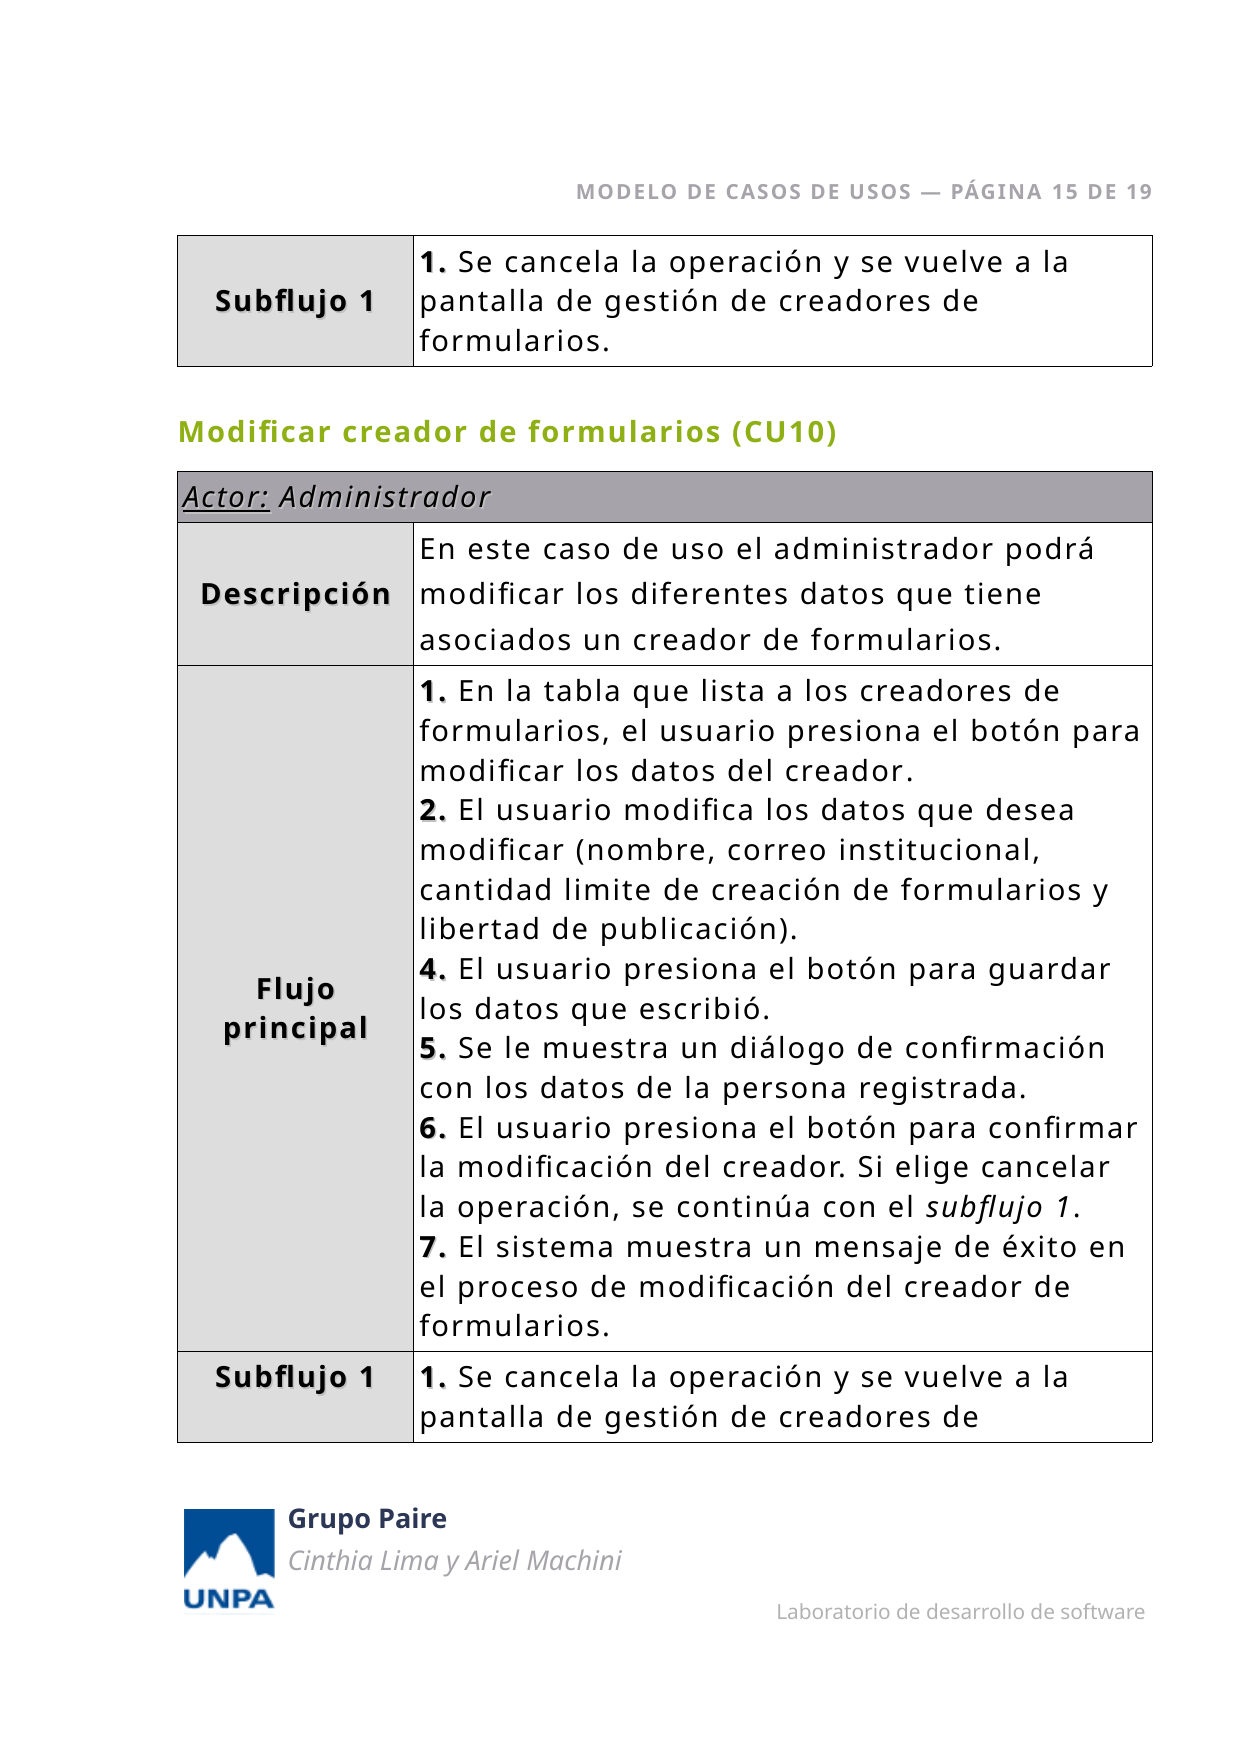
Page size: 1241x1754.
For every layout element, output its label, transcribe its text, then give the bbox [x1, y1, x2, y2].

text Modificar creador de formularios (CU10) [177, 411, 1152, 451]
table_cell Descripción [178, 523, 413, 665]
picture [184, 1509, 275, 1615]
table_cell 1. Se cancela la operación y se vuelve a la pantalla de gestión de creadores de [414, 1352, 1152, 1442]
table_cell En este caso de uso el administrador podrá modificar los diferentes datos que tiene asociados un creador de formularios. [414, 523, 1152, 665]
table_cell Subflujo 1 [178, 1352, 413, 1442]
table_cell Subflujo 1 [178, 236, 413, 366]
table_cell 1. Se cancela la operación y se vuelve a la pantalla de gestión de creadores de formularios. [414, 236, 1152, 366]
table_header Actor: Administrador [178, 472, 1152, 522]
table_cell Flujo principal [178, 666, 413, 1351]
table_cell 1. En la tabla que lista a los creadores de formularios, el usuario presiona el botón para modificar los datos del creador. 2. El usuario modifica los datos que desea modificar (nombre, correo institucional, cantidad limite de creación de formularios y libertad de publicación). 4. El usuario presiona el botón para guardar los datos que escribió. 5. Se le muestra un diálogo de confirmación con los datos de la persona registrada. 6. El usuario presiona el botón para confirmar la modificación del creador. Si elige cancelar la operación, se continúa con el subflujo 1. 7. El sistema muestra un mensaje de éxito en el proceso de modificación del creador de formularios. [414, 666, 1152, 1351]
